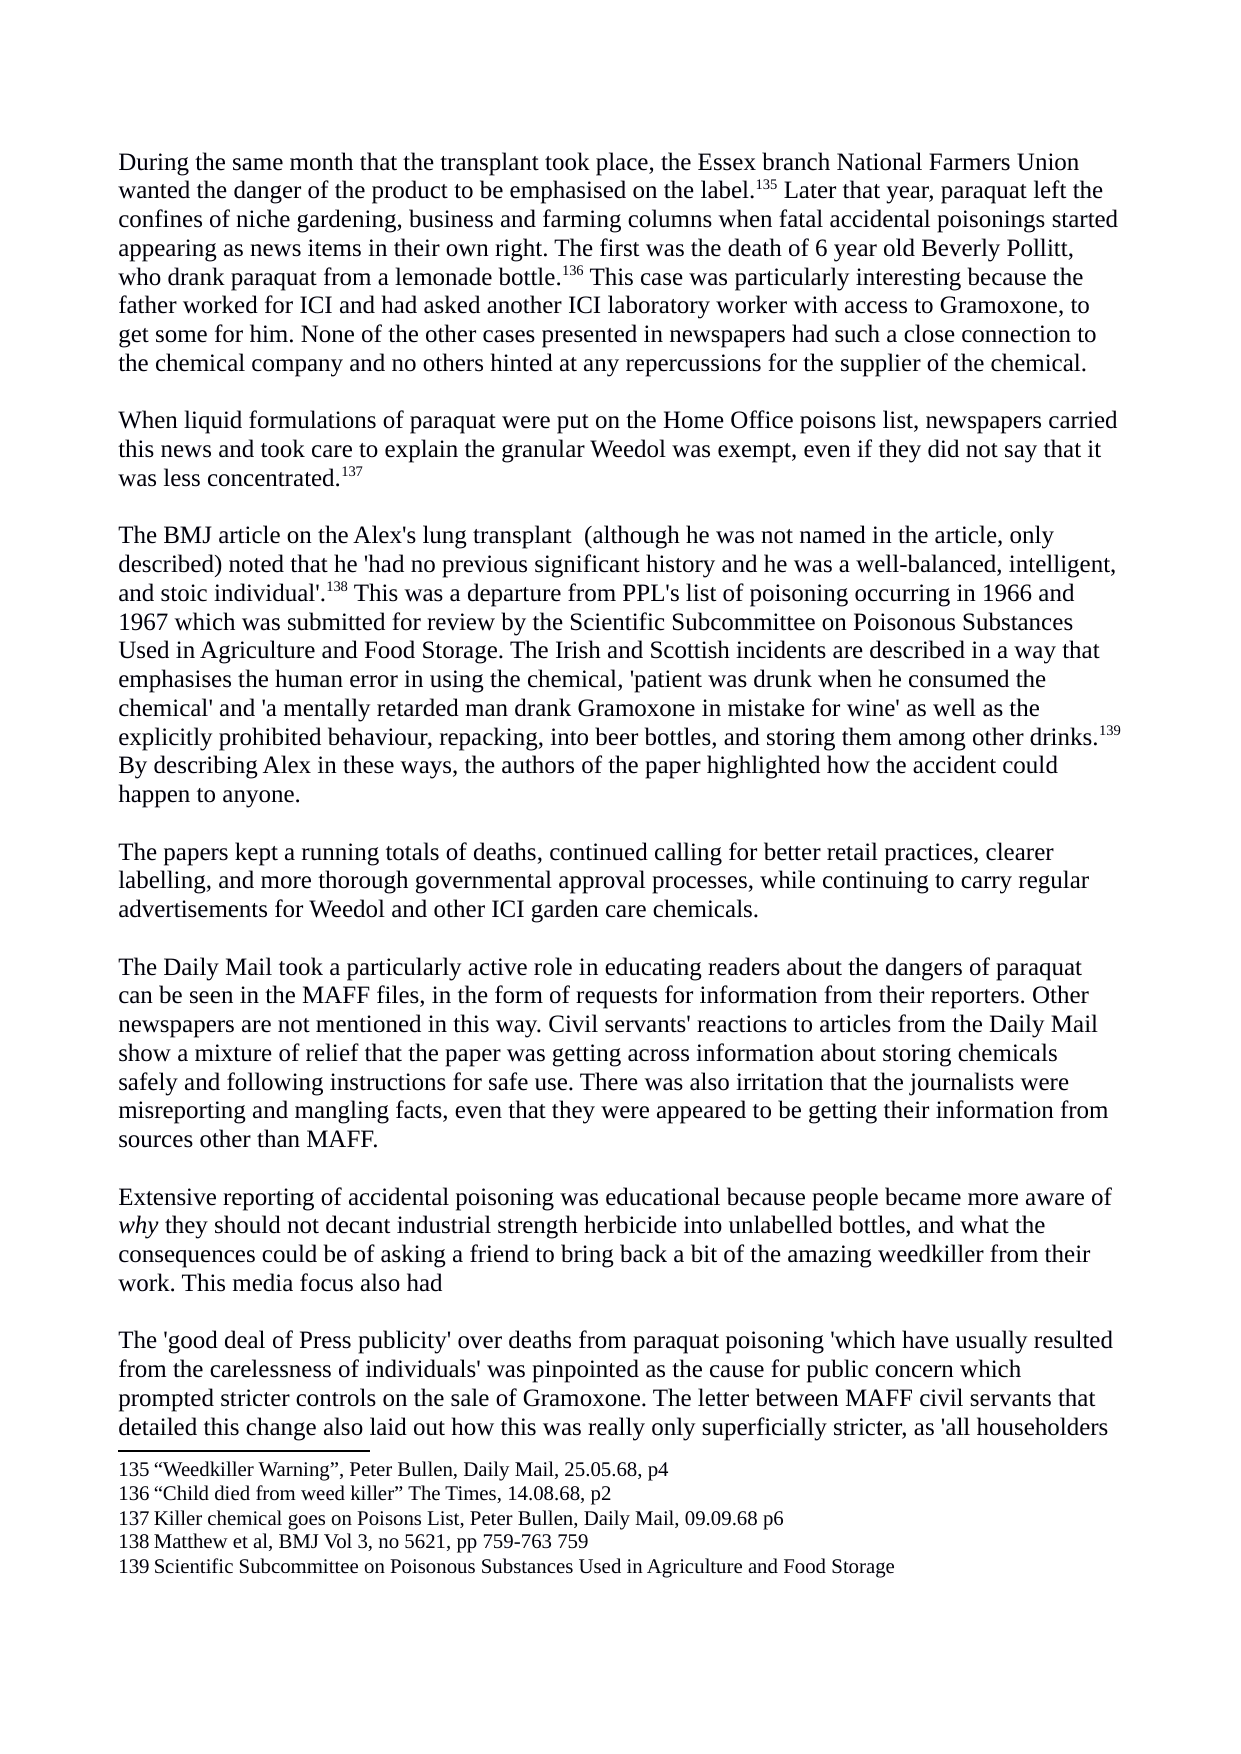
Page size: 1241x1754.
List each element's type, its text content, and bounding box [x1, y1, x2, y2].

text “Weedkiller Warning”, Peter Bullen, Daily Mail, 25.05.68, p4 [118, 1457, 1122, 1481]
text When liquid formulations of paraquat were put on the Home Office poisons list, newspapers carried this news and took care to explain the granular Weedol was exempt, even if they did not say that it was less concentrated. [118, 406, 1122, 492]
text Scientific Subcommittee on Poisonous Substances Used in Agriculture and Food Storage [118, 1553, 1122, 1578]
text “Child died from weed killer” The Times, 14.08.68, p2 [118, 1481, 1122, 1505]
text Matthew et al, BMJ Vol 3, no 5621, pp 759-763 759 [118, 1529, 1122, 1553]
text The Daily Mail took a particularly active role in educating readers about the dangers of paraquat can be seen in the MAFF files, in the form of requests for information from their reporters. Other newspapers are not mentioned in this way. Civil servants' reactions to articles from the Daily Mail show a mixture of relief that the paper was getting across information about storing chemicals safely and following instructions for safe use. There was also irritation that the journalists were misreporting and mangling facts, even that they were appeared to be getting their information from sources other than MAFF. [118, 952, 1122, 1153]
text The papers kept a running totals of deaths, continued calling for better retail practices, clearer labelling, and more thorough governmental approval processes, while continuing to carry regular advertisements for Weedol and other ICI garden care chemicals. [118, 837, 1122, 923]
text Extensive reporting of accidental poisoning was educational because people became more aware of why they should not decant industrial strength herbicide into unlabelled bottles, and what the consequences could be of asking a friend to bring back a bit of the amazing weedkiller from their work. This media focus also had [118, 1182, 1122, 1297]
text Killer chemical goes on Poisons List, Peter Bullen, Daily Mail, 09.09.68 p6 [118, 1505, 1122, 1529]
text The BMJ article on the Alex's lung transplant (although he was not named in the article, only described) noted that he 'had no previous significant history and he was a well-balanced, intelligent, and stoic individual'. This was a departure from PPL's list of poisoning occurring in 1966 and 1967 which was submitted for review by the Scientific Subcommittee on Poisonous Substances Used in Agriculture and Food Storage. The Irish and Scottish incidents are described in a way that emphasises the human error in using the chemical, 'patient was drunk when he consumed the chemical' and 'a mentally retarded man drank Gramoxone in mistake for wine' as well as the explicitly prohibited behaviour, repacking, into beer bottles, and storing them among other drinks. By describing Alex in these ways, the authors of the paper highlighted how the accident could happen to anyone. [118, 521, 1122, 808]
text During the same month that the transplant took place, the Essex branch National Farmers Union wanted the danger of the product to be emphasised on the label. Later that year, paraquat left the confines of niche gardening, business and farming columns when fatal accidental poisonings started appearing as news items in their own right. The first was the death of 6 year old Beverly Pollitt, who drank paraquat from a lemonade bottle. This case was particularly interesting because the father worked for ICI and had asked another ICI laboratory worker with access to Gramoxone, to get some for him. None of the other cases presented in newspapers had such a close connection to the chemical company and no others hinted at any repercussions for the supplier of the chemical. [118, 147, 1122, 377]
text The 'good deal of Press publicity' over deaths from paraquat poisoning 'which have usually resulted from the carelessness of individuals' was pinpointed as the cause for public concern which prompted stricter controls on the sale of Gramoxone. The letter between MAFF civil servants that detailed this change also laid out how this was really only superficially stricter, as 'all householders [118, 1326, 1122, 1441]
